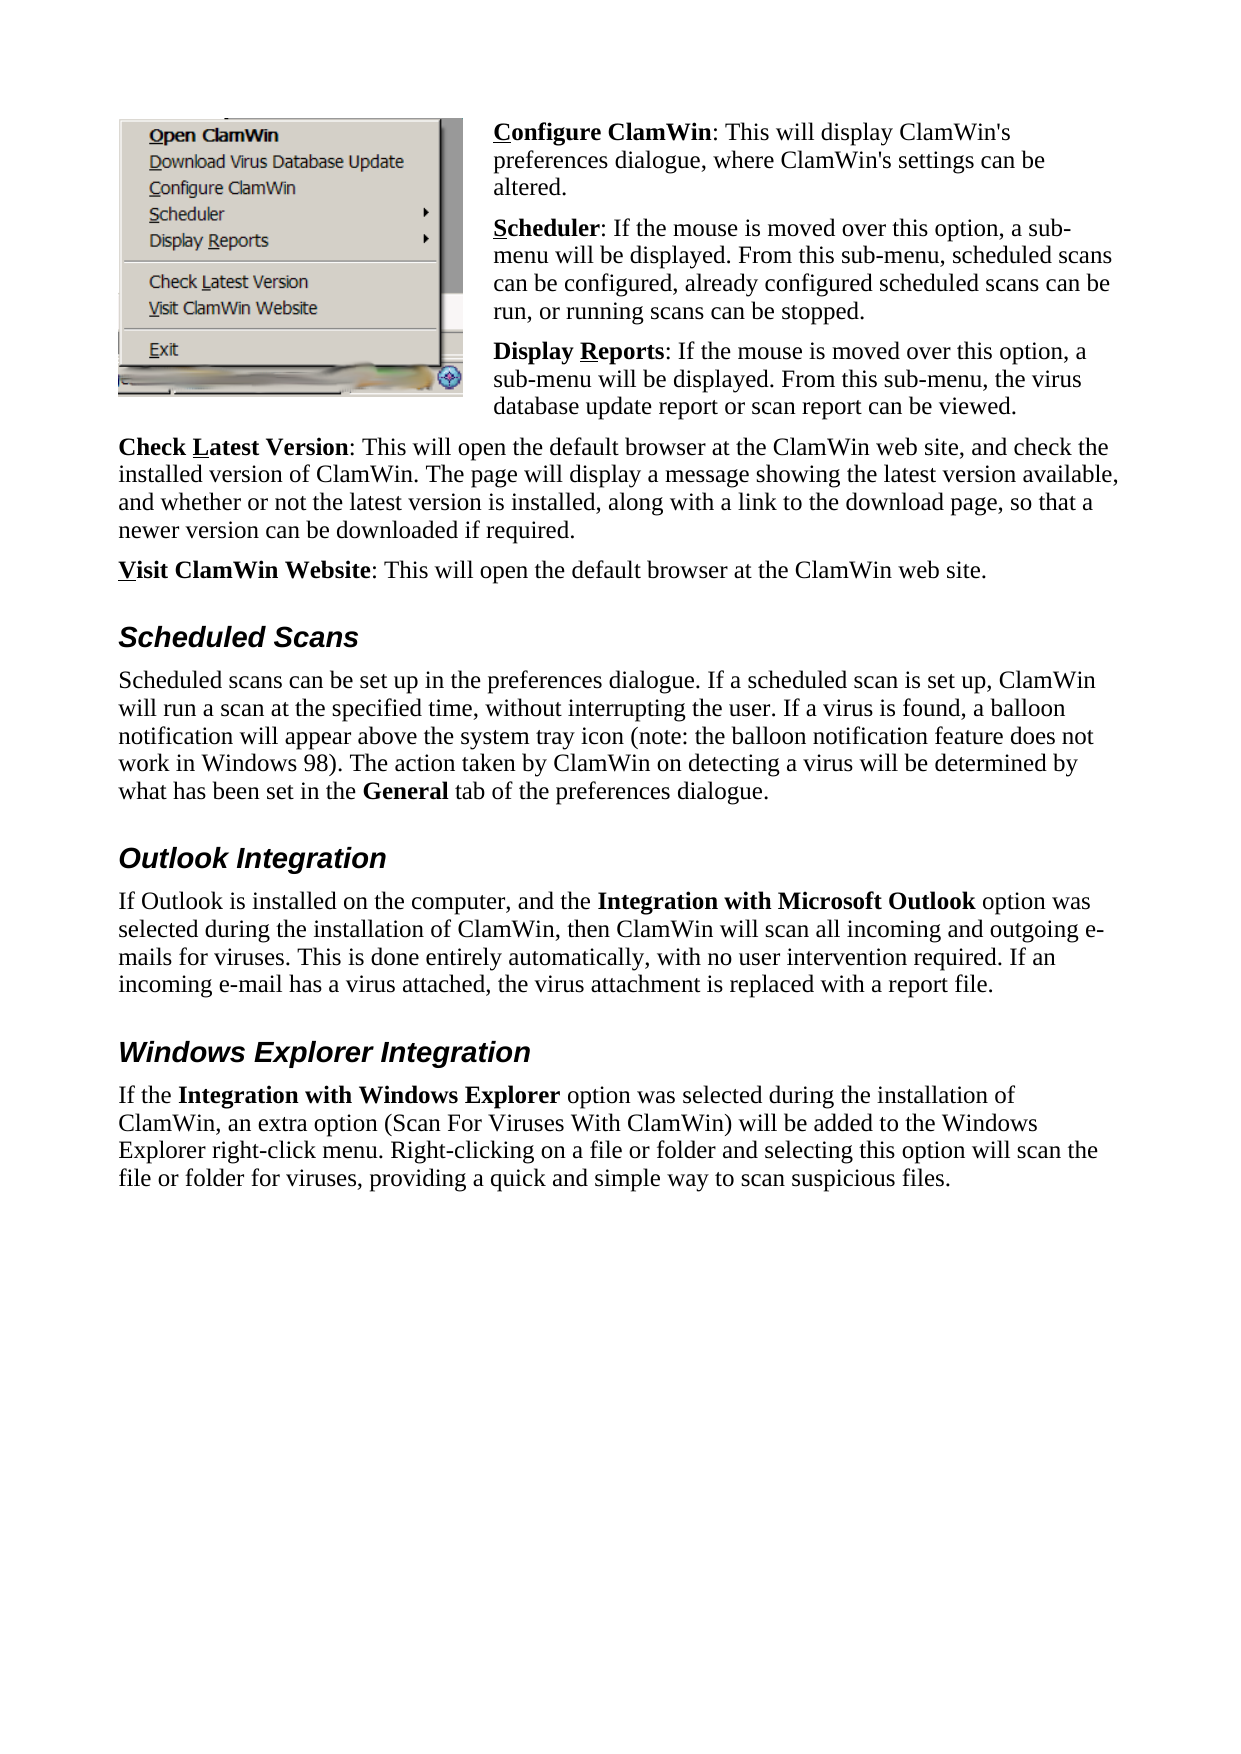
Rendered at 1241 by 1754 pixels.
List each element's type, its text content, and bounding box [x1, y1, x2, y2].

text If the Integration with Windows Explorer option was selected during the installation of ClamWin, an extra option (Scan For Viruses With ClamWin) will be added to the Windows Explorer right-click menu. Right-clicking on a file or folder and selecting this option will scan the file or folder for viruses, providing a quick and simple way to scan suspicious files. [118, 1081, 1122, 1192]
text Check Latest Version: This will open the default browser at the ClamWin web site, and check the installed version of ClamWin. The page will display a message showing the latest version available, and whether or not the latest version is installed, along with a link to the download page, so that a newer version can be downloaded if required. [118, 433, 1122, 543]
text Scheduler: If the mouse is moved over this option, a sub-menu will be displayed. From this sub-menu, scheduled scans can be configured, already configured scheduled scans can be run, or running scans can be stopped. [463, 214, 1122, 324]
subtitle Outlook Integration [118, 842, 1122, 875]
text Scheduled scans can be set up in the preferences dialogue. If a scheduled scan is set up, ClamWin will run a scan at the specified time, without interrupting the user. If a virus is found, a balloon notification will appear above the system tray icon (note: the balloon notification feature does not work in Windows 98). The action taken by ClamWin on detecting a virus will be determined by what has been set in the General tab of the preferences dialogue. [118, 666, 1122, 805]
text Configure ClamWin: This will display ClamWin's preferences dialogue, where ClamWin's settings can be altered. [463, 118, 1122, 201]
picture [118, 118, 463, 397]
subtitle Scheduled Scans [118, 621, 1122, 654]
text Display Reports: If the mouse is moved over this option, a sub-menu will be displayed. From this sub-menu, the virus database update report or scan report can be viewed. [118, 337, 1122, 420]
text Visit ClamWin Website: This will open the default browser at the ClamWin web site. [118, 556, 1122, 584]
text If Outlook is installed on the computer, and the Integration with Microsoft Outlook option was selected during the installation of ClamWin, then ClamWin will scan all incoming and outgoing e-mails for viruses. This is done entirely automatically, with no user intervention required. If an incoming e-mail has a virus attached, the virus attachment is replaced with a report file. [118, 887, 1122, 998]
subtitle Windows Explorer Integration [118, 1036, 1122, 1068]
